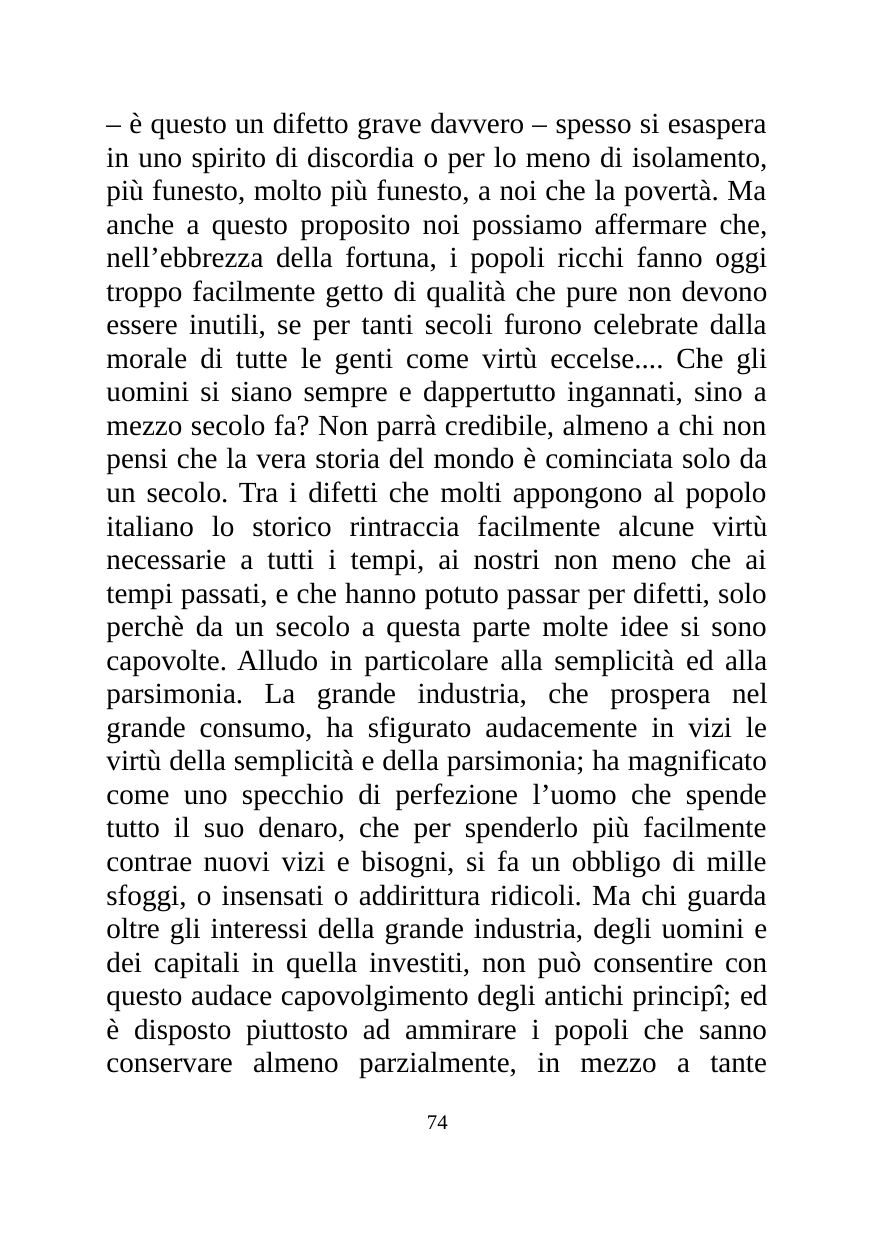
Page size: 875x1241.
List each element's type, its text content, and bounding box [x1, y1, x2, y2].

text – è questo un difetto grave davvero – spesso si esaspera in uno spirito di discordia o per lo meno di isolamento, più funesto, molto più funesto, a noi che la povertà. Ma anche a questo proposito noi possiamo affermare che, nell’ebbrezza della fortuna, i popoli ricchi fanno oggi troppo facilmente getto di qualità che pure non devono essere inutili, se per tanti secoli furono celebrate dalla morale di tutte le genti come virtù eccelse.... Che gli uomini si siano sempre e dappertutto ingannati, sino a mezzo secolo fa? Non parrà credibile, almeno a chi non pensi che la vera storia del mondo è cominciata solo da un secolo. Tra i difetti che molti appongono al popolo italiano lo storico rintraccia facilmente alcune virtù necessarie a tutti i tempi, ai nostri non meno che ai tempi passati, e che hanno potuto passar per difetti, solo perchè da un secolo a questa parte molte idee si sono capovolte. Alludo in particolare alla semplicità ed alla parsimonia. La grande industria, che prospera nel grande consumo, ha sfigurato audacemente in vizi le virtù della semplicità e della parsimonia; ha magnificato come uno specchio di perfezione l’uomo che spende tutto il suo denaro, che per spenderlo più facilmente contrae nuovi vizi e bisogni, si fa un obbligo di mille sfoggi, o insensati o addirittura ridicoli. Ma chi guarda oltre gli interessi della grande industria, degli uomini e dei capitali in quella investiti, non può consentire con questo audace capovolgimento degli antichi principî; ed è disposto piuttosto ad ammirare i popoli che sanno conservare almeno parzialmente, in mezzo a tante [106, 106, 768, 1079]
